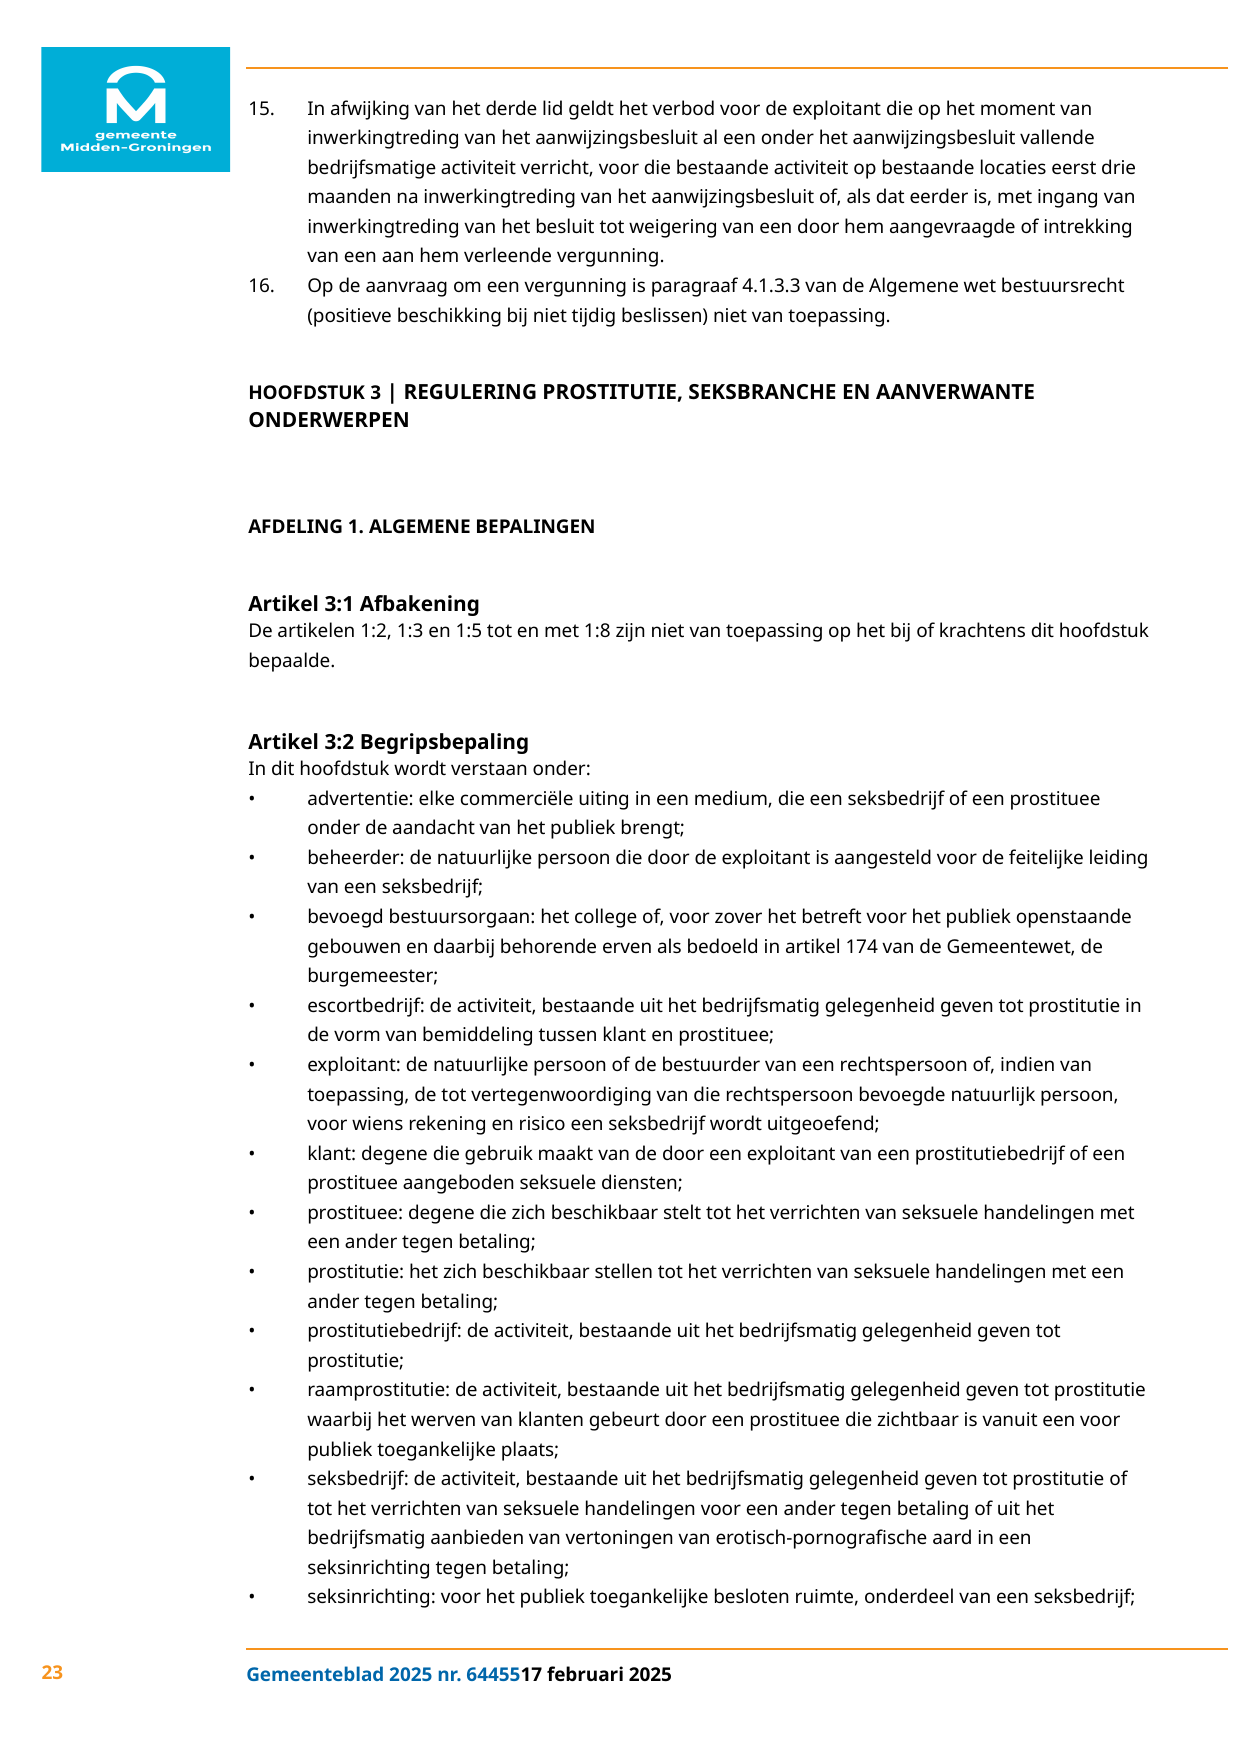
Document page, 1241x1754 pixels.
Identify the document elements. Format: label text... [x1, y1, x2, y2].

list escortbedrijf: de activiteit, bestaande uit het bedrijfsmatig gelegenheid geven tot prostitutie in de vorm van bemiddeling tussen klant en prostituee; [248, 992, 1152, 1047]
text In dit hoofdstuk wordt verstaan onder: [248, 755, 1152, 781]
list klant: degene die gebruik maakt van de door een exploitant van een prostitutiebedrijf of een prostituee aangeboden seksuele diensten; [248, 1140, 1152, 1195]
text Artikel 3:2 Begripsbepaling [248, 727, 1152, 755]
list raamprostitutie: de activiteit, bestaande uit het bedrijfsmatig gelegenheid geven tot prostitutie waarbij het werven van klanten gebeurt door een prostituee die zichtbaar is vanuit een voor publiek toegankelijke plaats; [248, 1377, 1152, 1462]
list seksbedrijf: de activiteit, bestaande uit het bedrijfsmatig gelegenheid geven tot prostitutie of tot het verrichten van seksuele handelingen voor een ander tegen betaling of uit het bedrijfsmatig aanbieden van vertoningen van erotisch-pornografische aard in een seksinrichting tegen betaling; [248, 1465, 1152, 1580]
list exploitant: de natuurlijke persoon of de bestuurder van een rechtspersoon of, indien van toepassing, de tot vertegenwoordiging van die rechtspersoon bevoegde natuurlijk persoon, voor wiens rekening en risico een seksbedrijf wordt uitgeoefend; [248, 1051, 1152, 1136]
list beheerder: de natuurlijke persoon die door de exploitant is aangesteld voor de feitelijke leiding van een seksbedrijf; [248, 844, 1152, 899]
text HOOFDSTUK 3 | REGULERING PROSTITUTIE, SEKSBRANCHE EN AANVERWANTE ONDERWERPEN [248, 377, 1152, 434]
list Op de aanvraag om een vergunning is paragraaf 4.1.3.3 van de Algemene wet bestuursrecht (positieve beschikking bij niet tijdig beslissen) niet van toepassing. [248, 272, 1152, 328]
text Artikel 3:1 Afbakening [248, 589, 1152, 617]
picture [107, 89, 165, 122]
list prostitutie: het zich beschikbaar stellen tot het verrichten van seksuele handelingen met een ander tegen betaling; [248, 1258, 1152, 1314]
list advertentie: elke commerciële uiting in een medium, die een seksbedrijf of een prostituee onder de aandacht van het publiek brengt; [248, 785, 1152, 840]
picture [108, 66, 164, 82]
text AFDELING 1. ALGEMENE BEPALINGEN [248, 513, 1152, 538]
list prostituee: degene die zich beschikbaar stelt tot het verrichten van seksuele handelingen met een ander tegen betaling; [248, 1199, 1152, 1254]
text De artikelen 1:2, 1:3 en 1:5 tot en met 1:8 zijn niet van toepassing op het bij of krachtens dit hoofdstuk bepaalde. [248, 617, 1152, 673]
list seksinrichting: voor het publiek toegankelijke besloten ruimte, onderdeel van een seksbedrijf; [248, 1584, 1152, 1609]
list In afwijking van het derde lid geldt het verbod voor de exploitant die op het moment van inwerkingtreding van het aanwijzingsbesluit al een onder het aanwijzingsbesluit vallende bedrijfsmatige activiteit verricht, voor die bestaande activiteit op bestaande locaties eerst drie maanden na inwerkingtreding van het aanwijzingsbesluit of, als dat eerder is, met ingang van inwerkingtreding van het besluit tot weigering van een door hem aangevraagde of intrekking van een aan hem verleende vergunning. [248, 95, 1152, 268]
picture [184, 146, 190, 153]
list prostitutiebedrijf: de activiteit, bestaande uit het bedrijfsmatig gelegenheid geven tot prostitutie; [248, 1317, 1152, 1373]
list bevoegd bestuursorgaan: het college of, voor zover het betreft voor het publiek openstaande gebouwen en daarbij behorende erven als bedoeld in artikel 174 van de Gemeentewet, de burgemeester; [248, 903, 1152, 988]
